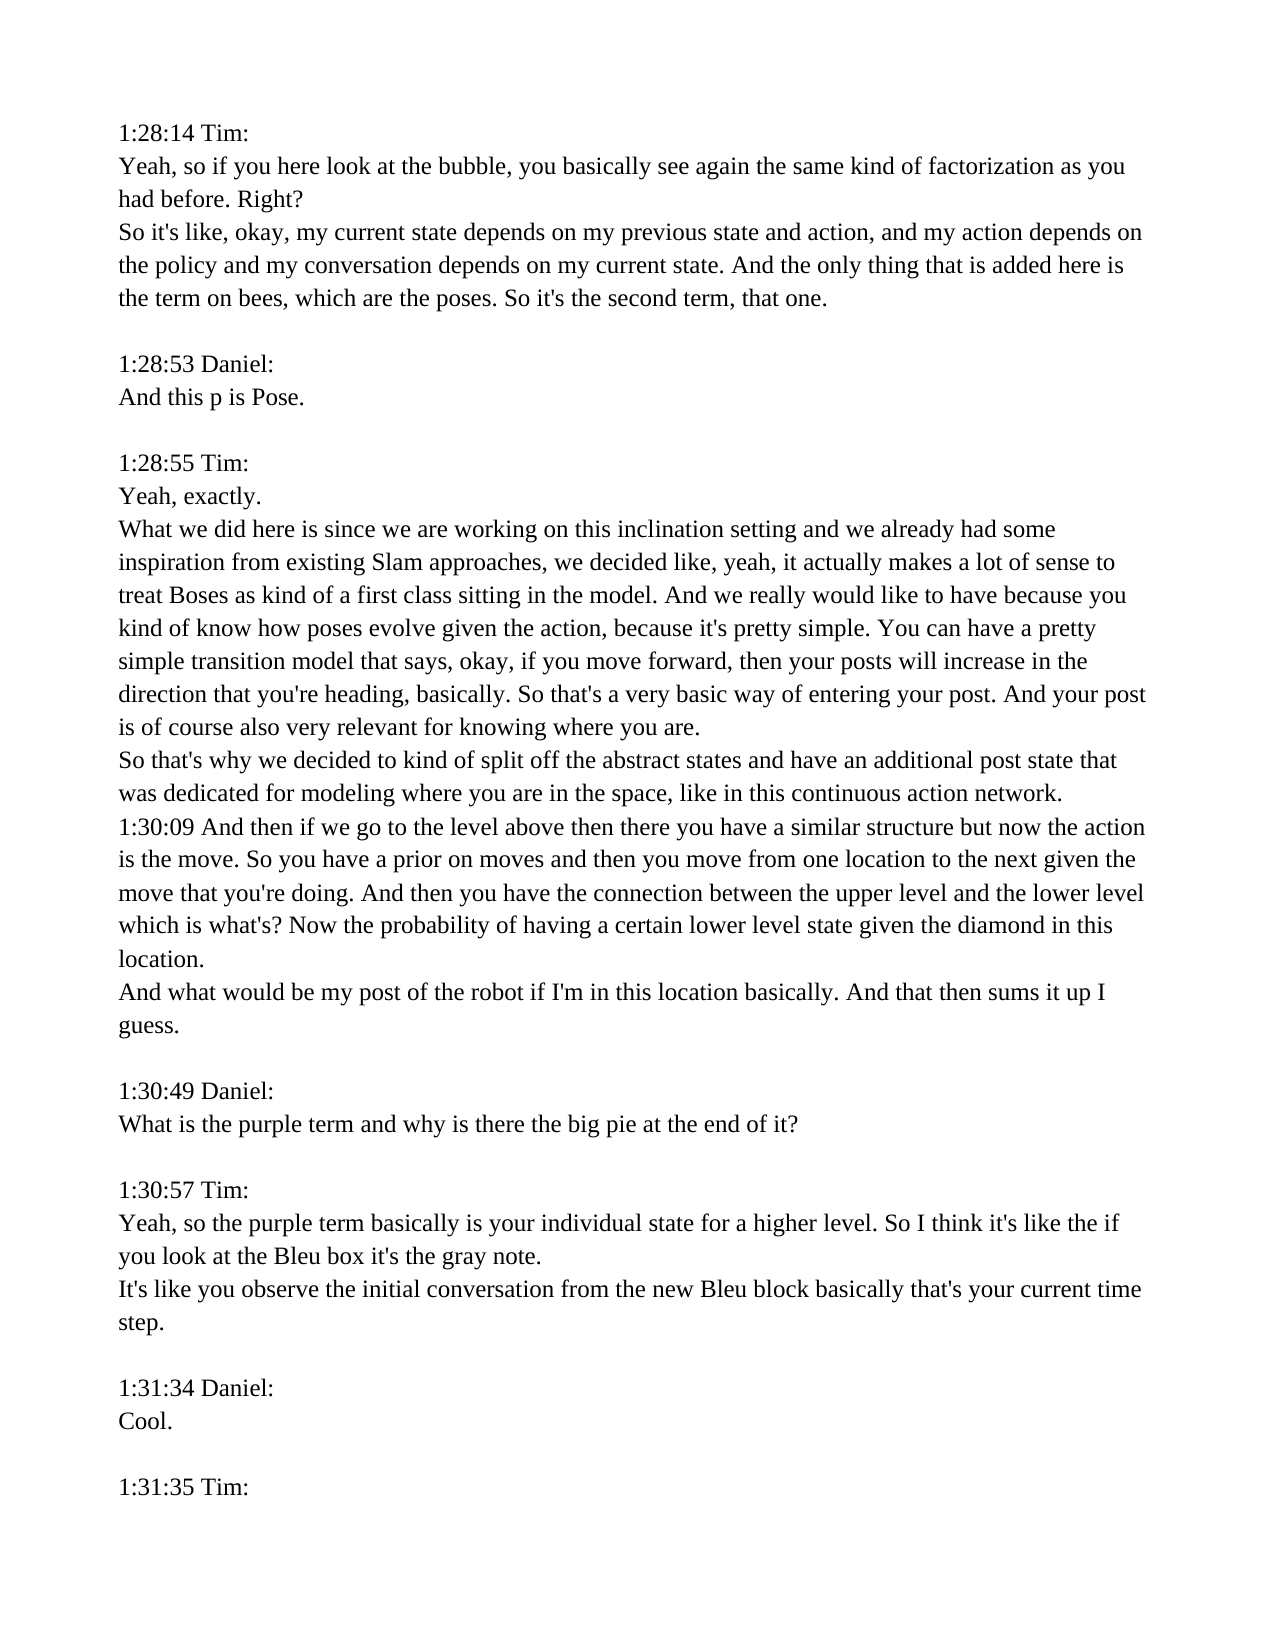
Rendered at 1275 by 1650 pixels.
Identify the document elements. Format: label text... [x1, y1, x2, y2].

text It's like you observe the initial conversation from the new Bleu block basically that's your current time step. [118, 1274, 1157, 1336]
text 1:30:49 Daniel: [118, 1076, 1157, 1104]
text 1:31:34 Daniel: [118, 1373, 1157, 1402]
text 1:28:55 Tim: [118, 448, 1157, 477]
text Yeah, so if you here look at the bubble, you basically see again the same kind of factorization as you had before. Right? [118, 151, 1157, 213]
text 1:28:14 Tim: [118, 118, 1157, 147]
text Yeah, so the purple term basically is your individual state for a higher level. So I think it's like the if you look at the Bleu box it's the gray note. [118, 1208, 1157, 1269]
text 1:30:57 Tim: [118, 1175, 1157, 1203]
text Yeah, exactly. [118, 481, 1157, 510]
text 1:31:35 Tim: [118, 1472, 1157, 1501]
text What is the purple term and why is there the big pie at the end of it? [118, 1109, 1157, 1137]
text 1:30:09 And then if we go to the level above then there you have a similar structure but now the action is the move. So you have a prior on moves and then you move from one location to the next given the move that you're doing. And then you have the connection between the upper level and the lower level which is what's? Now the probability of having a certain lower level state given the diamond in this location. [118, 812, 1157, 972]
text 1:28:53 Daniel: [118, 349, 1157, 378]
text So it's like, okay, my current state depends on my previous state and action, and my action depends on the policy and my conversation depends on my current state. And the only thing that is added here is the term on bees, which are the poses. So it's the second term, that one. [118, 217, 1157, 312]
text Cool. [118, 1406, 1157, 1435]
text And this p is Pose. [118, 382, 1157, 411]
text And what would be my post of the robot if I'm in this location basically. And that then sums it up I guess. [118, 977, 1157, 1038]
text So that's why we decided to kind of split off the abstract states and have an additional post state that was dedicated for modeling where you are in the space, like in this continuous action network. [118, 746, 1157, 807]
text What we did here is since we are working on this inclination setting and we already had some inspiration from existing Slam approaches, we decided like, yeah, it actually makes a lot of sense to treat Boses as kind of a first class sitting in the model. And we really would like to have because you kind of know how poses evolve given the action, because it's pretty simple. You can have a pretty simple transition model that says, okay, if you move forward, then your posts will increase in the direction that you're heading, basically. So that's a very basic way of entering your post. And your post is of course also very relevant for knowing where you are. [118, 514, 1157, 741]
